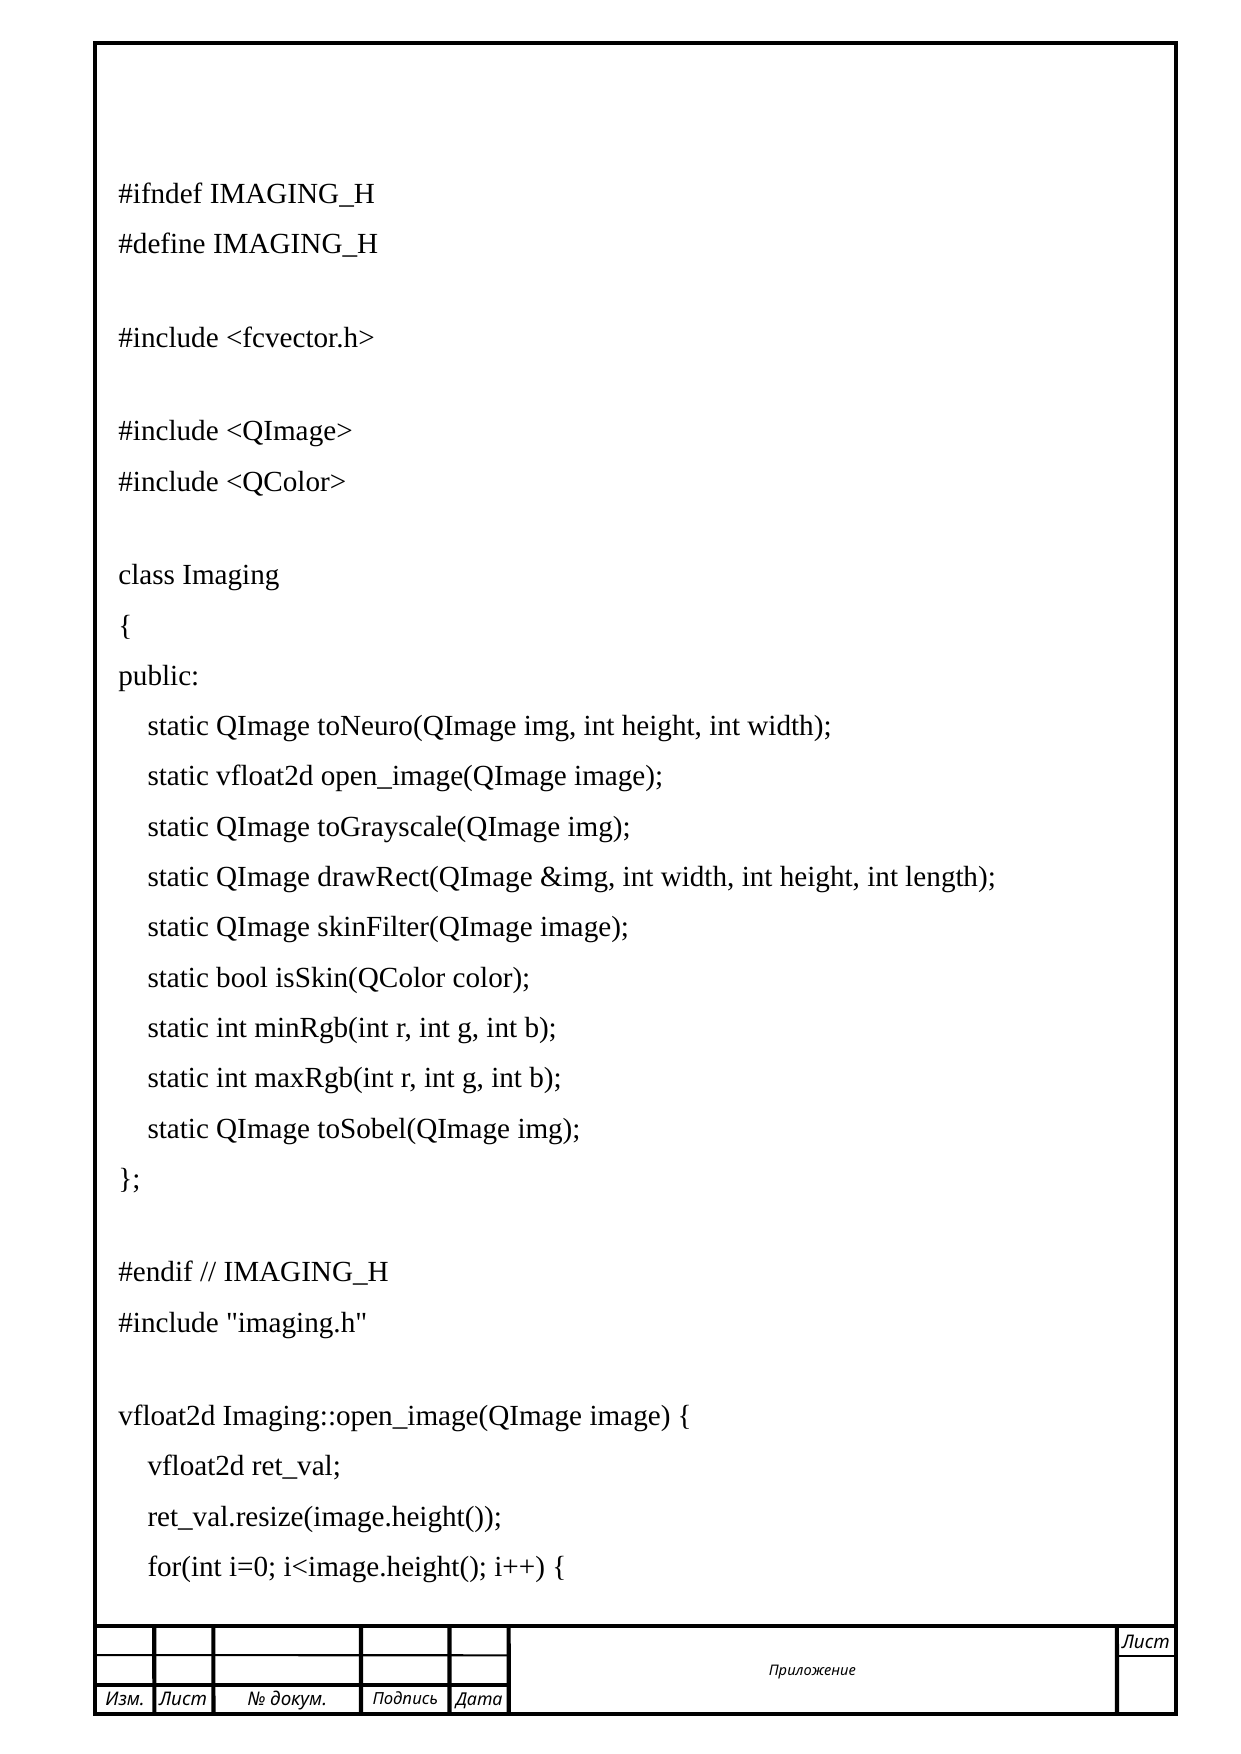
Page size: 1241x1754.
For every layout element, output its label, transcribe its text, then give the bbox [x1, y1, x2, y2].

text vfloat2d Imaging::open_image(QImage image) { [118, 1398, 1122, 1432]
text public: [118, 658, 1122, 691]
text static QImage drawRect(QImage &img, int width, int height, int length); [118, 859, 1122, 893]
text static bool isSkin(QColor color); [118, 960, 1122, 993]
text static QImage skinFilter(QImage image); [118, 909, 1122, 943]
text class Imaging [118, 557, 1122, 591]
text #include <fcvector.h> [118, 320, 1122, 354]
text static int minRgb(int r, int g, int b); [118, 1010, 1122, 1044]
text }; [118, 1161, 1122, 1194]
text #endif // IMAGING_H [118, 1254, 1122, 1288]
text static QImage toGrayscale(QImage img); [118, 809, 1122, 842]
text static QImage toNeuro(QImage img, int height, int width); [118, 708, 1122, 742]
text #include <QImage> [118, 413, 1122, 447]
text static int maxRgb(int r, int g, int b); [118, 1060, 1122, 1094]
text #ifndef IMAGING_H [118, 176, 1122, 210]
text ret_val.resize(image.height()); [118, 1499, 1122, 1532]
text static vfloat2d open_image(QImage image); [118, 758, 1122, 792]
text for(int i=0; i<image.height(); i++) { [118, 1549, 1122, 1583]
text static QImage toSobel(QImage img); [118, 1111, 1122, 1144]
text vfloat2d ret_val; [118, 1448, 1122, 1482]
text #define IMAGING_H [118, 227, 1122, 260]
text #include "imaging.h" [118, 1305, 1122, 1338]
text #include <QColor> [118, 464, 1122, 497]
text { [118, 608, 1122, 641]
